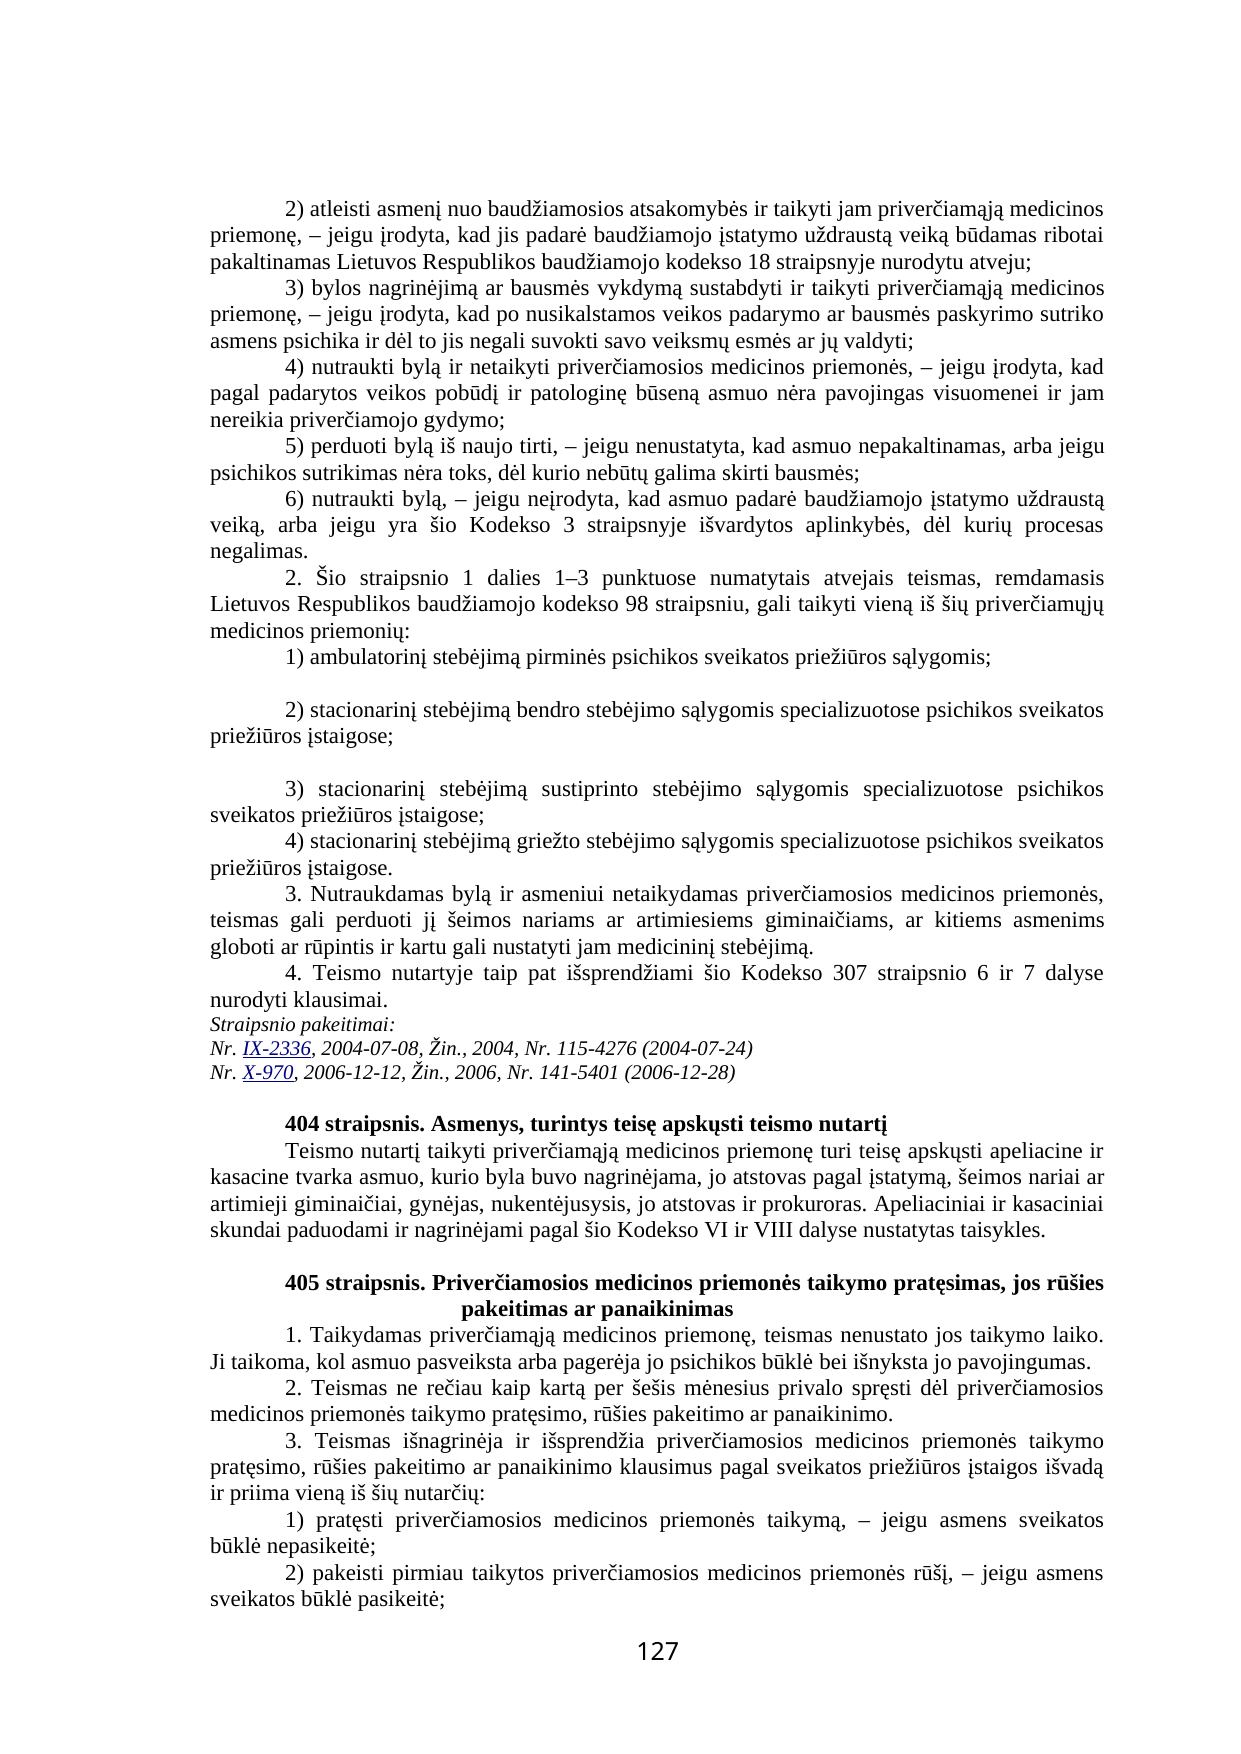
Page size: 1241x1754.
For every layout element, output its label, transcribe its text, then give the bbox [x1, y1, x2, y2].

text 2) stacionarinį stebėjimą bendro stebėjimo sąlygomis specializuotose psichikos sveikatos priežiūros įstaigose; [210, 696, 1106, 748]
text 6) nutraukti bylą, – jeigu neįrodyta, kad asmuo padarė baudžiamojo įstatymo uždraustą veiką, arba jeigu yra šio Kodekso 3 straipsnyje išvardytos aplinkybės, dėl kurių procesas negalimas. [210, 485, 1106, 564]
text 405 straipsnis. Priverčiamosios medicinos priemonės taikymo pratęsimas, jos rūšies pakeitimas ar panaikinimas [285, 1269, 1106, 1321]
text Nr. X-970, 2006-12-12, Žin., 2006, Nr. 141-5401 (2006-12-28) [210, 1060, 1106, 1084]
text 2) atleisti asmenį nuo baudžiamosios atsakomybės ir taikyti jam priverčiamąją medicinos priemonę, – jeigu įrodyta, kad jis padarė baudžiamojo įstatymo uždraustą veiką būdamas ribotai pakaltinamas Lietuvos Respublikos baudžiamojo kodekso 18 straipsnyje nurodytu atveju; [210, 195, 1106, 274]
text Nr. IX-2336, 2004-07-08, Žin., 2004, Nr. 115-4276 (2004-07-24) [210, 1036, 1106, 1060]
text 2. Teismas ne rečiau kaip kartą per šešis mėnesius privalo spręsti dėl priverčiamosios medicinos priemonės taikymo pratęsimo, rūšies pakeitimo ar panaikinimo. [210, 1374, 1106, 1427]
text 3. Nutraukdamas bylą ir asmeniui netaikydamas priverčiamosios medicinos priemonės, teismas gali perduoti jį šeimos nariams ar artimiesiems giminaičiams, ar kitiems asmenims globoti ar rūpintis ir kartu gali nustatyti jam medicininį stebėjimą. [210, 880, 1106, 959]
text 2. Šio straipsnio 1 dalies 1–3 punktuose numatytais atvejais teismas, remdamasis Lietuvos Respublikos baudžiamojo kodekso 98 straipsniu, gali taikyti vieną iš šių priverčiamųjų medicinos priemonių: [210, 564, 1106, 643]
text 3) stacionarinį stebėjimą sustiprinto stebėjimo sąlygomis specializuotose psichikos sveikatos priežiūros įstaigose; [210, 775, 1106, 827]
text 3) bylos nagrinėjimą ar bausmės vykdymą sustabdyti ir taikyti priverčiamąją medicinos priemonę, – jeigu įrodyta, kad po nusikalstamos veikos padarymo ar bausmės paskyrimo sutriko asmens psichika ir dėl to jis negali suvokti savo veiksmų esmės ar jų valdyti; [210, 274, 1106, 353]
text Teismo nutartį taikyti priverčiamąją medicinos priemonę turi teisę apskųsti apeliacine ir kasacine tvarka asmuo, kurio byla buvo nagrinėjama, jo atstovas pagal įstatymą, šeimos nariai ar artimieji giminaičiai, gynėjas, nukentėjusysis, jo atstovas ir prokuroras. Apeliaciniai ir kasaciniai skundai paduodami ir nagrinėjami pagal šio Kodekso VI ir VIII dalyse nustatytas taisykles. [210, 1137, 1106, 1242]
text 5) perduoti bylą iš naujo tirti, – jeigu nenustatyta, kad asmuo nepakaltinamas, arba jeigu psichikos sutrikimas nėra toks, dėl kurio nebūtų galima skirti bausmės; [210, 432, 1106, 485]
text 404 straipsnis. Asmenys, turintys teisę apskųsti teismo nutartį [210, 1111, 1106, 1137]
text 4) stacionarinį stebėjimą griežto stebėjimo sąlygomis specializuotose psichikos sveikatos priežiūros įstaigose. [210, 827, 1106, 880]
text 4) nutraukti bylą ir netaikyti priverčiamosios medicinos priemonės, – jeigu įrodyta, kad pagal padarytos veikos pobūdį ir patologinę būseną asmuo nėra pavojingas visuomenei ir jam nereikia priverčiamojo gydymo; [210, 353, 1106, 432]
text 4. Teismo nutartyje taip pat išsprendžiami šio Kodekso 307 straipsnio 6 ir 7 dalyse nurodyti klausimai. [210, 959, 1106, 1012]
text Straipsnio pakeitimai: [210, 1012, 1106, 1036]
text 2) pakeisti pirmiau taikytos priverčiamosios medicinos priemonės rūšį, – jeigu asmens sveikatos būklė pasikeitė; [210, 1558, 1106, 1611]
text 3. Teismas išnagrinėja ir išsprendžia priverčiamosios medicinos priemonės taikymo pratęsimo, rūšies pakeitimo ar panaikinimo klausimus pagal sveikatos priežiūros įstaigos išvadą ir priima vieną iš šių nutarčių: [210, 1427, 1106, 1506]
text 1. Taikydamas priverčiamąją medicinos priemonę, teismas nenustato jos taikymo laiko. Ji taikoma, kol asmuo pasveiksta arba pagerėja jo psichikos būklė bei išnyksta jo pavojingumas. [210, 1321, 1106, 1374]
text 1) ambulatorinį stebėjimą pirminės psichikos sveikatos priežiūros sąlygomis; [210, 643, 1106, 669]
text 1) pratęsti priverčiamosios medicinos priemonės taikymą, – jeigu asmens sveikatos būklė nepasikeitė; [210, 1506, 1106, 1558]
